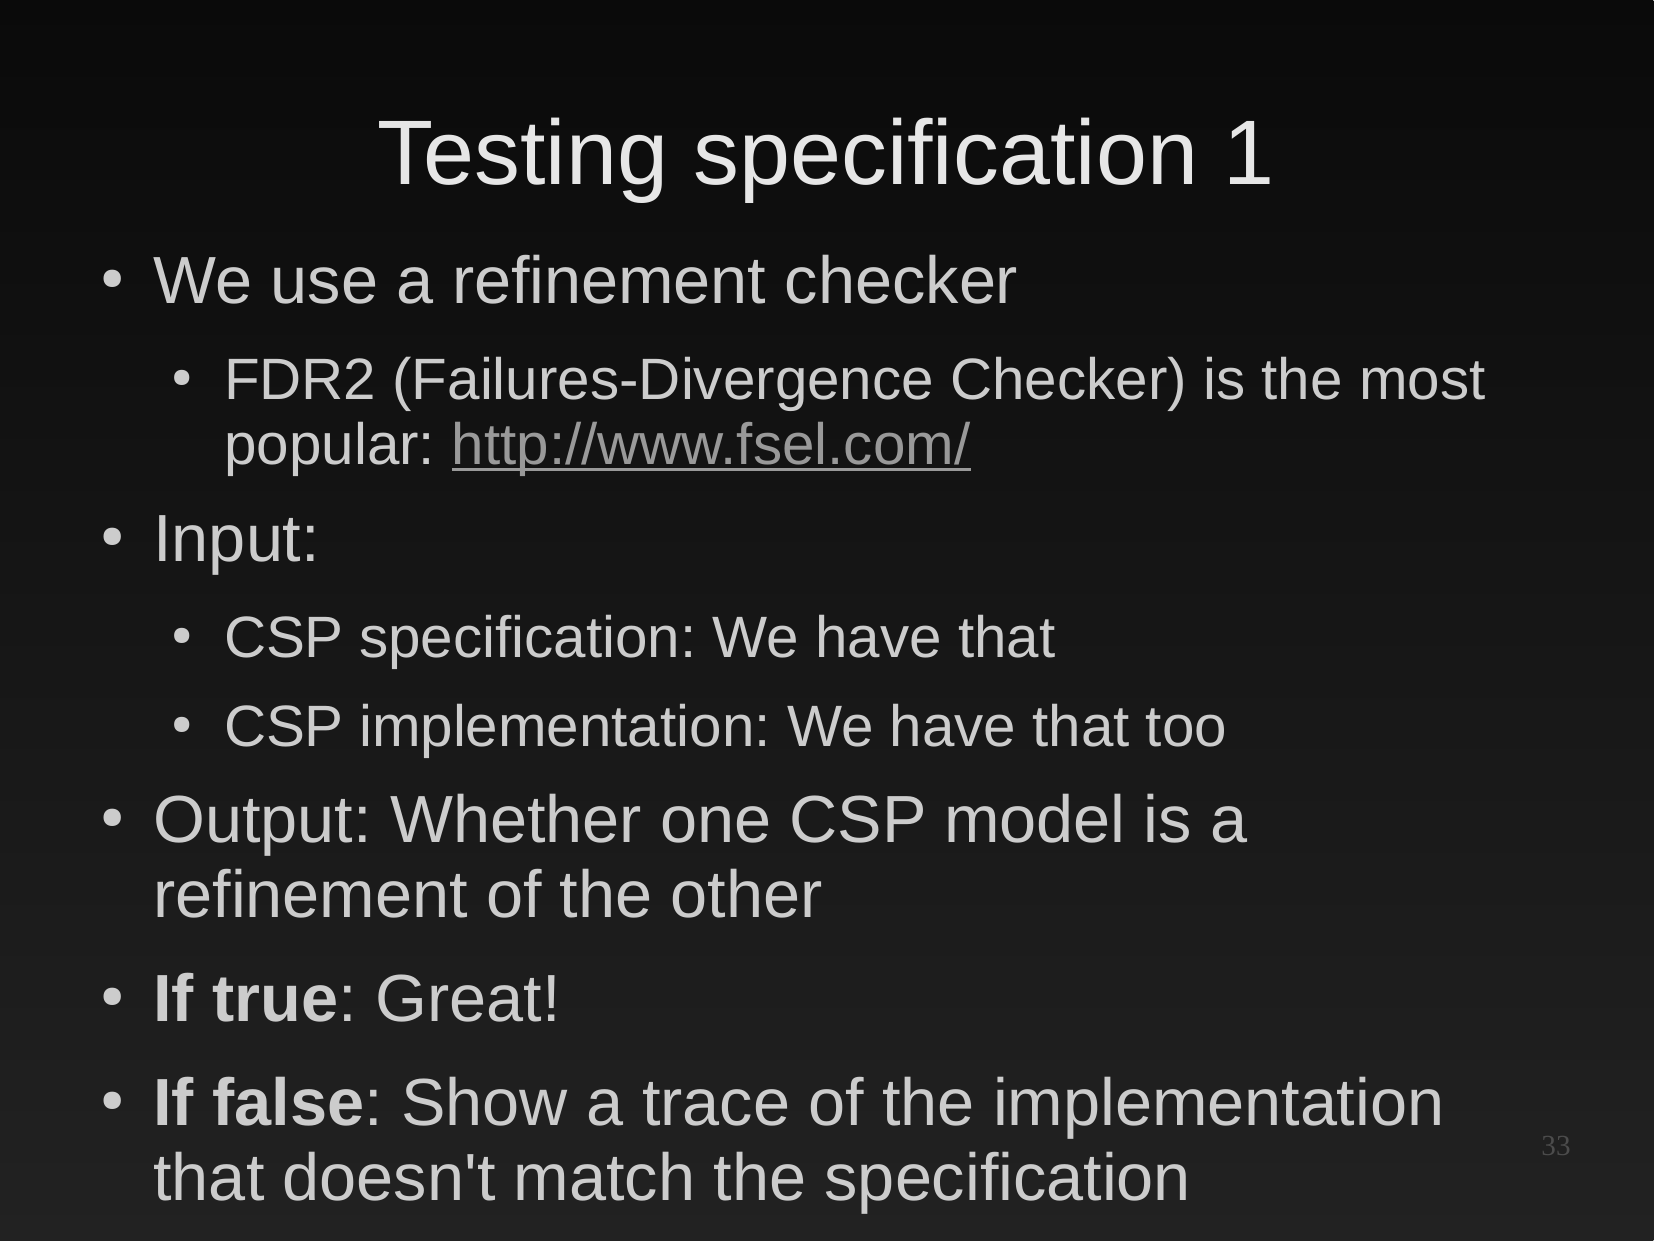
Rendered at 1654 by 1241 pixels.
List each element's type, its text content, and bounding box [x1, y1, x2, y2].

title Testing specification 1 [82, 49, 1571, 242]
list We use a refinement checker FDR2 (Failures-Divergence Checker) is the most popular: http://www.fsel.com/ Input: CSP specification: We have that CSP implementation: We have that too Output: Whether one CSP model is a refinement of the other If true: Great! If false: Show a trace of the implementation that doesn't match the specification [82, 242, 1571, 1217]
